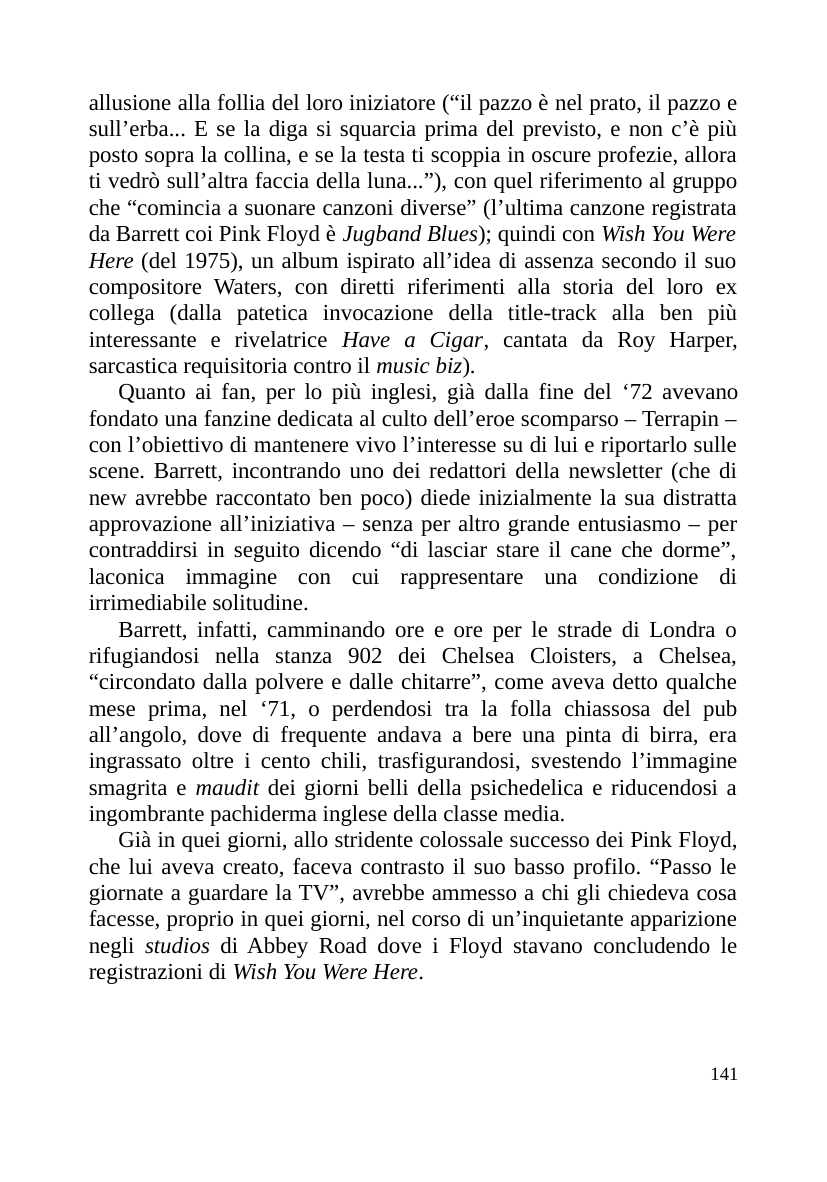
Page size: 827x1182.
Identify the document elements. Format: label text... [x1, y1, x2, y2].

text allusione alla follia del loro iniziatore (“il pazzo è nel prato, il pazzo e sull’erba... E se la diga si squarcia prima del previsto, e non c’è più posto sopra la collina, e se la testa ti scoppia in oscure profezie, allora ti vedrò sull’altra faccia della luna...”), con quel riferimento al gruppo che “comincia a suonare canzoni diverse” (l’ultima canzone registrata da Barrett coi Pink Floyd è Jugband Blues); quindi con Wish You Were Here (del 1975), un album ispirato all’idea di assenza secondo il suo compositore Waters, con diretti riferimenti alla storia del loro ex collega (dalla patetica invocazione della title-track alla ben più interessante e rivelatrice Have a Cigar, cantata da Roy Harper, sarcastica requisitoria contro il music biz). [88, 88, 738, 378]
text Quanto ai fan, per lo più inglesi, già dalla fine del ‘72 avevano fondato una fanzine dedicata al culto dell’eroe scomparso – Terrapin – con l’obiettivo di mantenere vivo l’interesse su di lui e riportarlo sulle scene. Barrett, incontrando uno dei redattori della newsletter (che di new avrebbe raccontato ben poco) diede inizialmente la sua distratta approvazione all’iniziativa – senza per altro grande entusiasmo – per contraddirsi in seguito dicendo “di lasciar stare il cane che dorme”, laconica immagine con cui rappresentare una condizione di irrimediabile solitudine. [88, 378, 738, 616]
text Barrett, infatti, camminando ore e ore per le strade di Londra o rifugiandosi nella stanza 902 dei Chelsea Cloisters, a Chelsea, “circondato dalla polvere e dalle chitarre”, come aveva detto qualche mese prima, nel ‘71, o perdendosi tra la folla chiassosa del pub all’angolo, dove di frequente andava a bere una pinta di birra, era ingrassato oltre i cento chili, trasfigurandosi, svestendo l’immagine smagrita e maudit dei giorni belli della psichedelica e riducendosi a ingombrante pachiderma inglese della classe media. [88, 616, 738, 826]
text Già in quei giorni, allo stridente colossale successo dei Pink Floyd, che lui aveva creato, faceva contrasto il suo basso profilo. “Passo le giornate a guardare la TV”, avrebbe ammesso a chi gli chiedeva cosa facesse, proprio in quei giorni, nel corso di un’inquietante apparizione negli studios di Abbey Road dove i Floyd stavano concludendo le registrazioni di Wish You Were Here. [88, 826, 738, 984]
